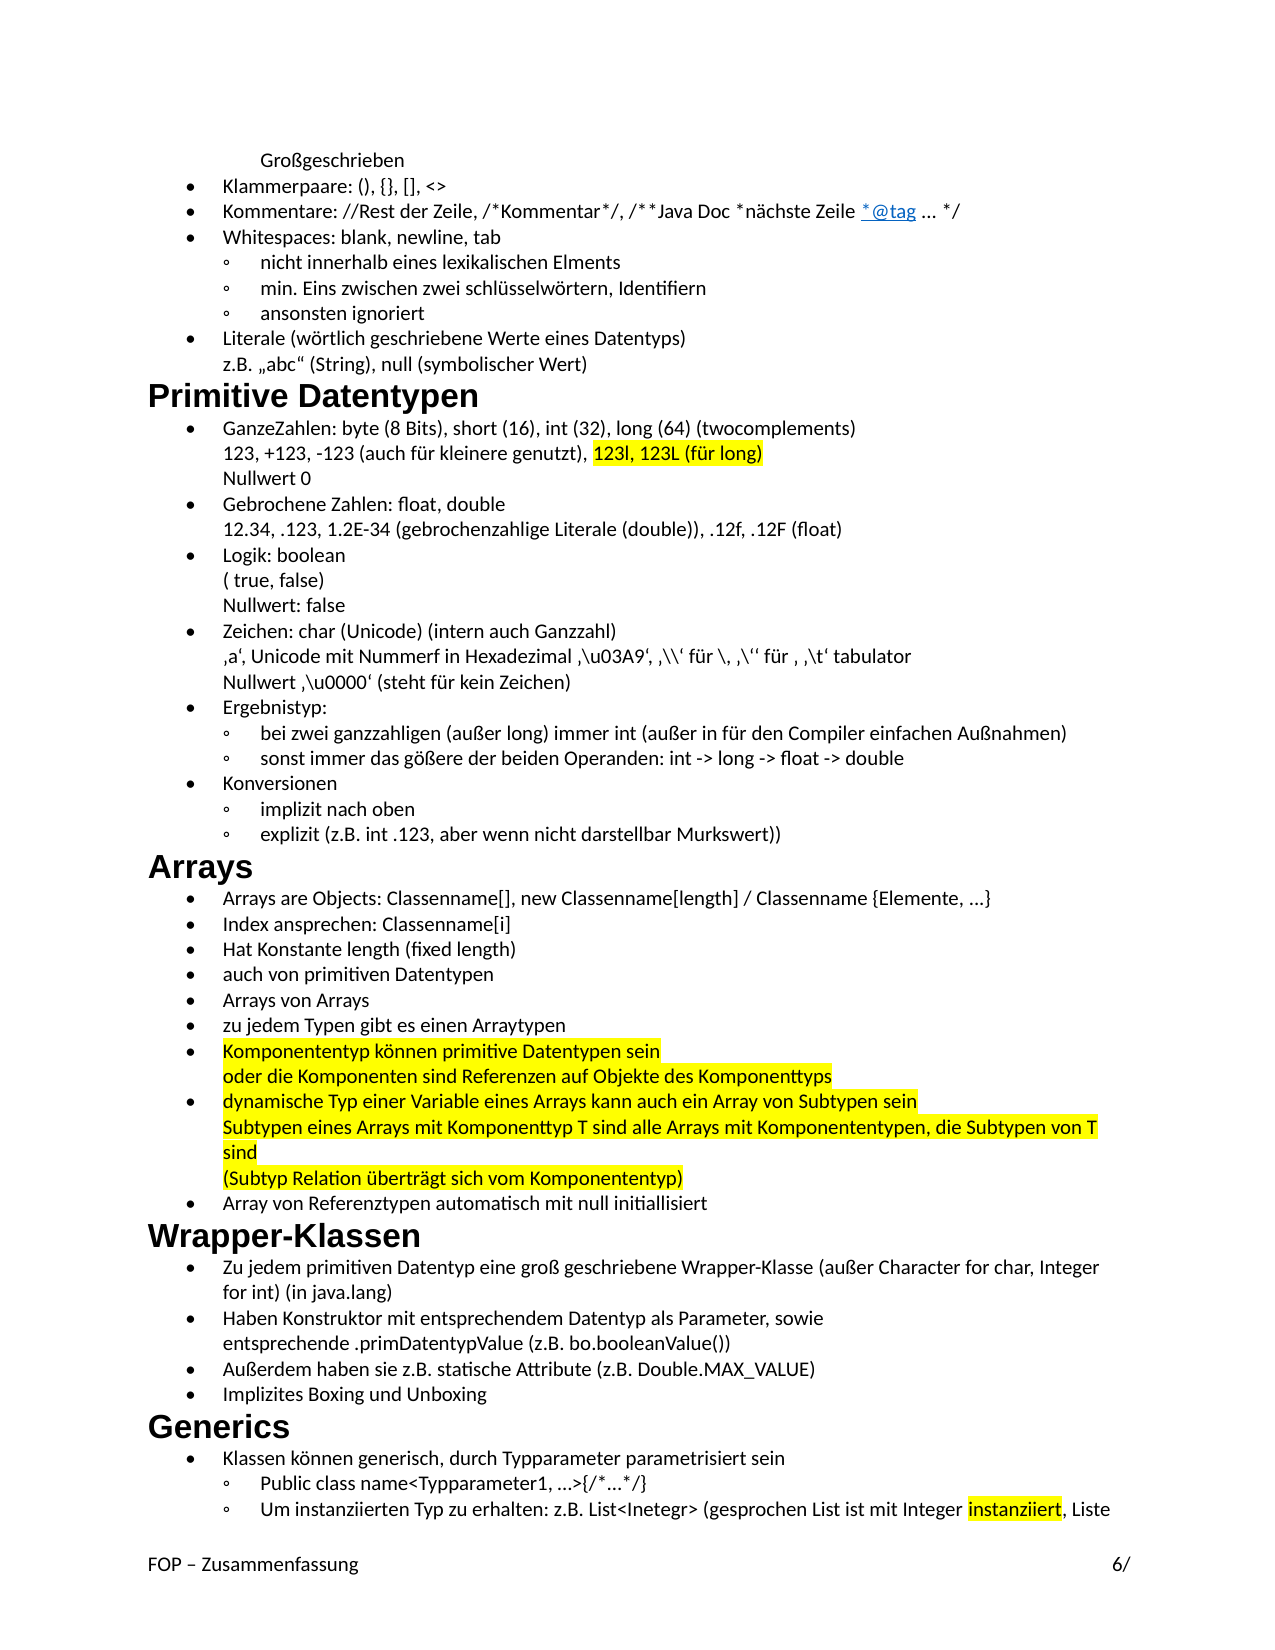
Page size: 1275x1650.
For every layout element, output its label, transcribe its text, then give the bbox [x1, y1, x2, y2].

list min. Eins zwischen zwei schlüsselwörtern, Identifiern [223, 275, 1127, 300]
list Public class name<Typparameter1, …>{/*…*/} [223, 1471, 1127, 1496]
list explizit (z.B. int .123, aber wenn nicht darstellbar Murkswert)) [223, 821, 1127, 847]
subtitle Primitive Datentypen [148, 376, 1127, 415]
list Klammerpaare: (), {}, [], <> [185, 173, 1127, 198]
list Ergebnistyp: [185, 694, 1127, 720]
list Arrays von Arrays [185, 987, 1127, 1012]
list Konversionen [185, 771, 1127, 796]
list implizit nach oben [223, 796, 1127, 821]
list dynamische Typ einer Variable eines Arrays kann auch ein Array von Subtypen sein Subtypen eines Arrays mit Komponenttyp T sind alle Arrays mit Komponententypen, die Subtypen von T sind (Subtyp Relation überträgt sich vom Komponententyp) [185, 1089, 1127, 1190]
list bei zwei ganzzahligen (außer long) immer int (außer in für den Compiler einfachen Außnahmen) [223, 720, 1127, 745]
list Index ansprechen: Classenname[i] [185, 911, 1127, 936]
list Zeichen: char (Unicode) (intern auch Ganzzahl) ‚a‘, Unicode mit Nummerf in Hexadezimal ‚\u03A9‘, ‚\\‘ für \, ‚\‘‘ für ‚ ‚\t‘ tabulator Nullwert ‚\u0000‘ (steht für kein Zeichen) [185, 618, 1127, 694]
list Klassen können generisch, durch Typparameter parametrisiert sein [185, 1445, 1127, 1471]
list sonst immer das gößere der beiden Operanden: int -> long -> float -> double [223, 745, 1127, 771]
list Großgeschrieben [223, 148, 1127, 173]
list Gebrochene Zahlen: float, double 12.34, .123, 1.2E-34 (gebrochenzahlige Literale (double)), .12f, .12F (float) [185, 491, 1127, 542]
list Komponententyp können primitive Datentypen sein oder die Komponenten sind Referenzen auf Objekte des Komponenttyps [185, 1038, 1127, 1089]
list nicht innerhalb eines lexikalischen Elments [223, 249, 1127, 275]
list Whitespaces: blank, newline, tab [185, 224, 1127, 249]
list Außerdem haben sie z.B. statische Attribute (z.B. Double.MAX_VALUE) [185, 1356, 1127, 1381]
list Um instanziierten Typ zu erhalten: z.B. List<Inetegr> (gesprochen List ist mit Integer instanziiert, Liste [223, 1496, 1127, 1521]
list zu jedem Typen gibt es einen Arraytypen [185, 1012, 1127, 1038]
list auch von primitiven Datentypen [185, 962, 1127, 987]
list Literale (wörtlich geschriebene Werte eines Datentyps) z.B. „abc“ (String), null (symbolischer Wert) [185, 326, 1127, 376]
list Haben Konstruktor mit entsprechendem Datentyp als Parameter, sowie entsprechende .primDatentypValue (z.B. bo.booleanValue()) [185, 1305, 1127, 1356]
subtitle Generics [148, 1407, 1127, 1445]
list GanzeZahlen: byte (8 Bits), short (16), int (32), long (64) (twocomplements) 123, +123, -123 (auch für kleinere genutzt), 123l, 123L (für long) Nullwert 0 [185, 415, 1127, 491]
list Logik: boolean ( true, false) Nullwert: false [185, 542, 1127, 618]
subtitle Wrapper-Klassen [148, 1216, 1127, 1254]
list Implizites Boxing und Unboxing [185, 1381, 1127, 1407]
list Array von Referenztypen automatisch mit null initiallisiert [185, 1190, 1127, 1216]
list Hat Konstante length (fixed length) [185, 936, 1127, 962]
subtitle Arrays [148, 847, 1127, 885]
list Kommentare: //Rest der Zeile, /*Kommentar*/, /**Java Doc *nächste Zeile *@tag ... */ [185, 198, 1127, 224]
list Arrays are Objects: Classenname[], new Classenname[length] / Classenname {Elemente, ...} [185, 885, 1127, 911]
list Zu jedem primitiven Datentyp eine groß geschriebene Wrapper-Klasse (außer Character for char, Integer for int) (in java.lang) [185, 1254, 1127, 1305]
list ansonsten ignoriert [223, 300, 1127, 326]
